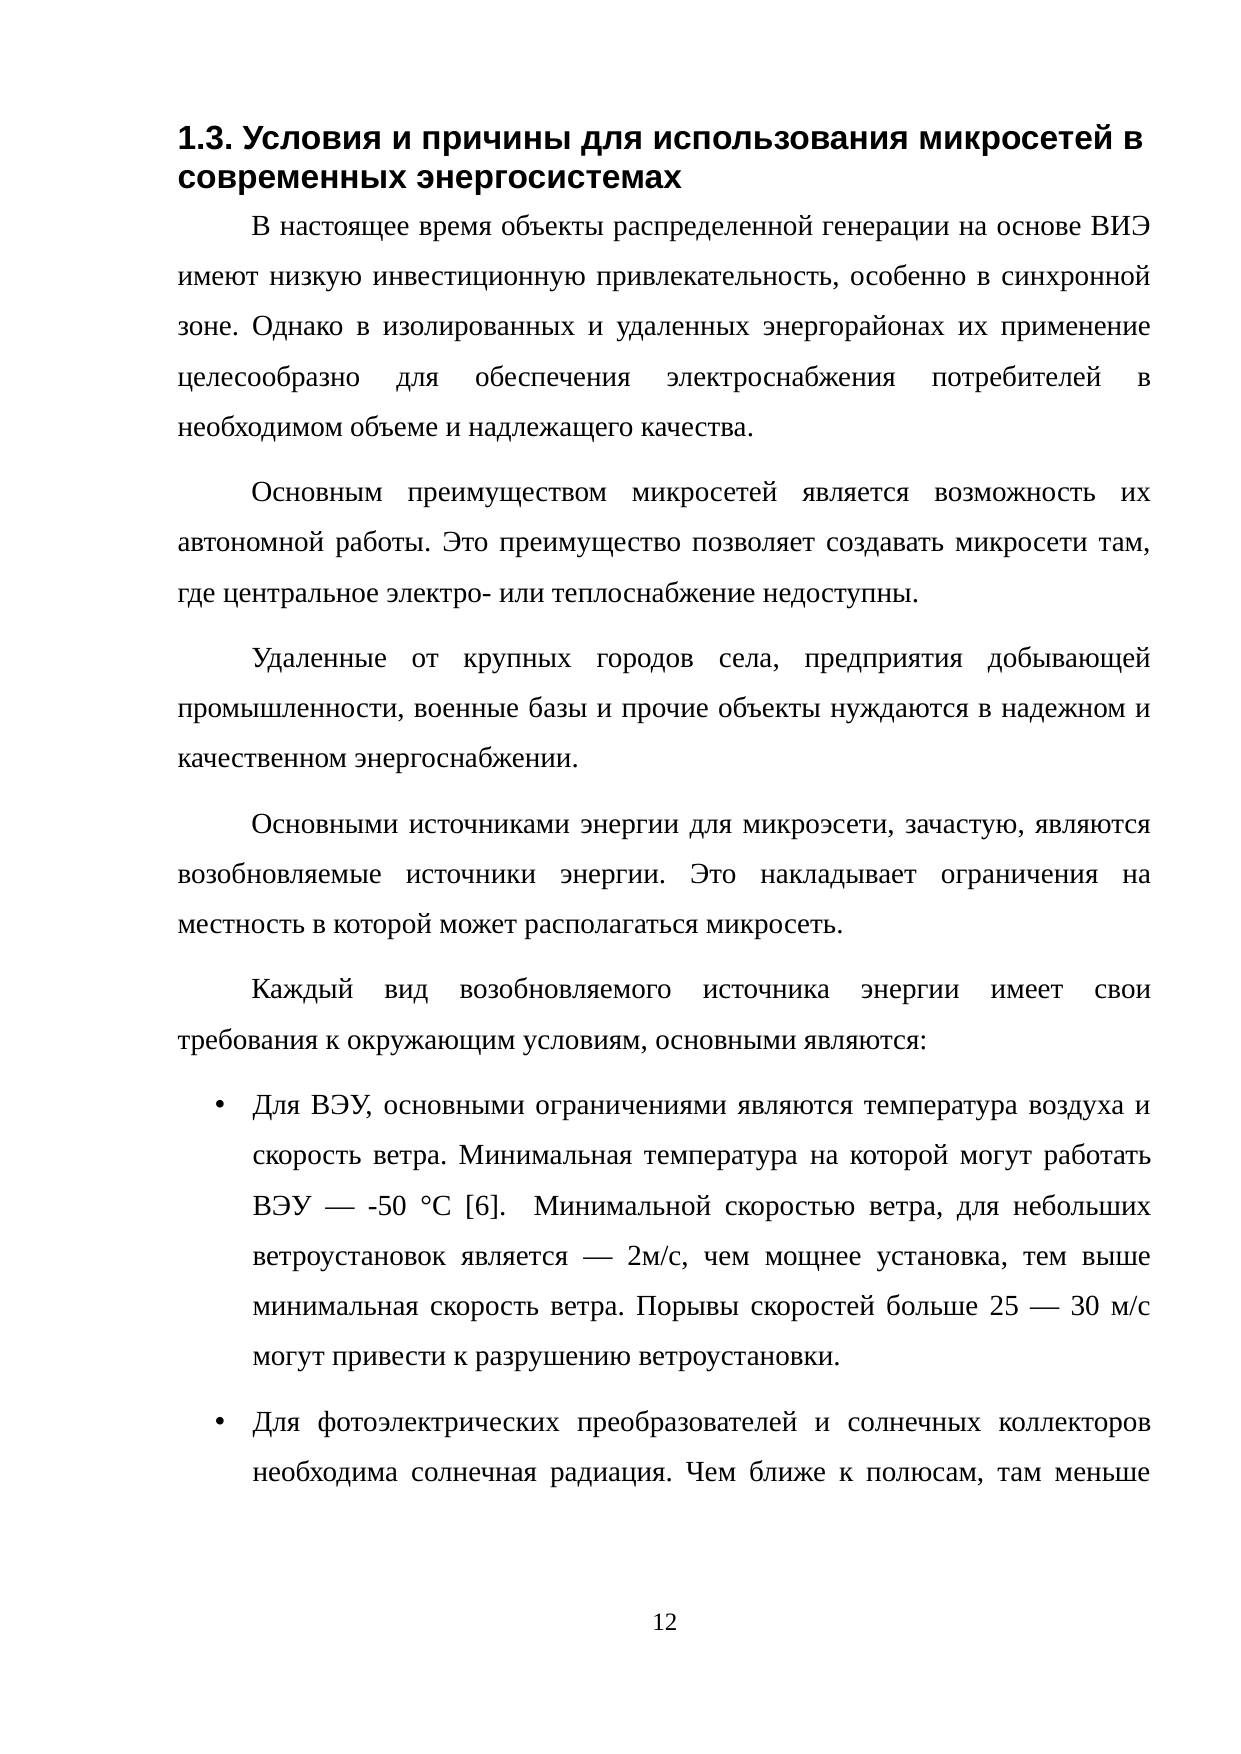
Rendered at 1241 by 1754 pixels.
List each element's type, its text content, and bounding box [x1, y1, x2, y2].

list Для ВЭУ, основными ограничениями являются температура воздуха и скорость ветра. Минимальная температура на которой могут работать ВЭУ — -50 °C [6]. Минимальной скоростью ветра, для небольших ветроустановок является — 2м/с, чем мощнее установка, тем выше минимальная скорость ветра. Порывы скоростей больше 25 — 30 м/с могут привести к разрушению ветроустановки. [215, 1087, 1152, 1372]
text Основным преимуществом микросетей является возможность их автономной работы. Это преимущество позволяет создавать микросети там, где центральное электро- или теплоснабжение недоступны. [177, 474, 1152, 608]
text Каждый вид возобновляемого источника энергии имеет свои требования к окружающим условиям, основными являются: [177, 971, 1152, 1055]
text Основными источниками энергии для микроэсети, зачастую, являются возобновляемые источники энергии. Это накладывает ограничения на местность в которой может располагаться микросеть. [177, 806, 1152, 940]
text В настоящее время объекты распределенной генерации на основе ВИЭ имеют низкую инвестиционную привлекательность, особенно в синхронной зоне. Однако в изолированных и удаленных энергорайонах их применение целесообразно для обеспечения электроснабжения потребителей в необходимом объеме и надлежащего качества. [177, 208, 1152, 443]
text Удаленные от крупных городов села, предприятия добывающей промышленности, военные базы и прочие объекты нуждаются в надежном и качественном энергоснабжении. [177, 640, 1152, 774]
subtitle 1.3. Условия и причины для использования микросетей в современных энергосистемах [177, 118, 1152, 195]
list Для фотоэлектрических преобразователей и солнечных коллекторов необходима солнечная радиация. Чем ближе к полюсам, там меньше [215, 1404, 1152, 1488]
